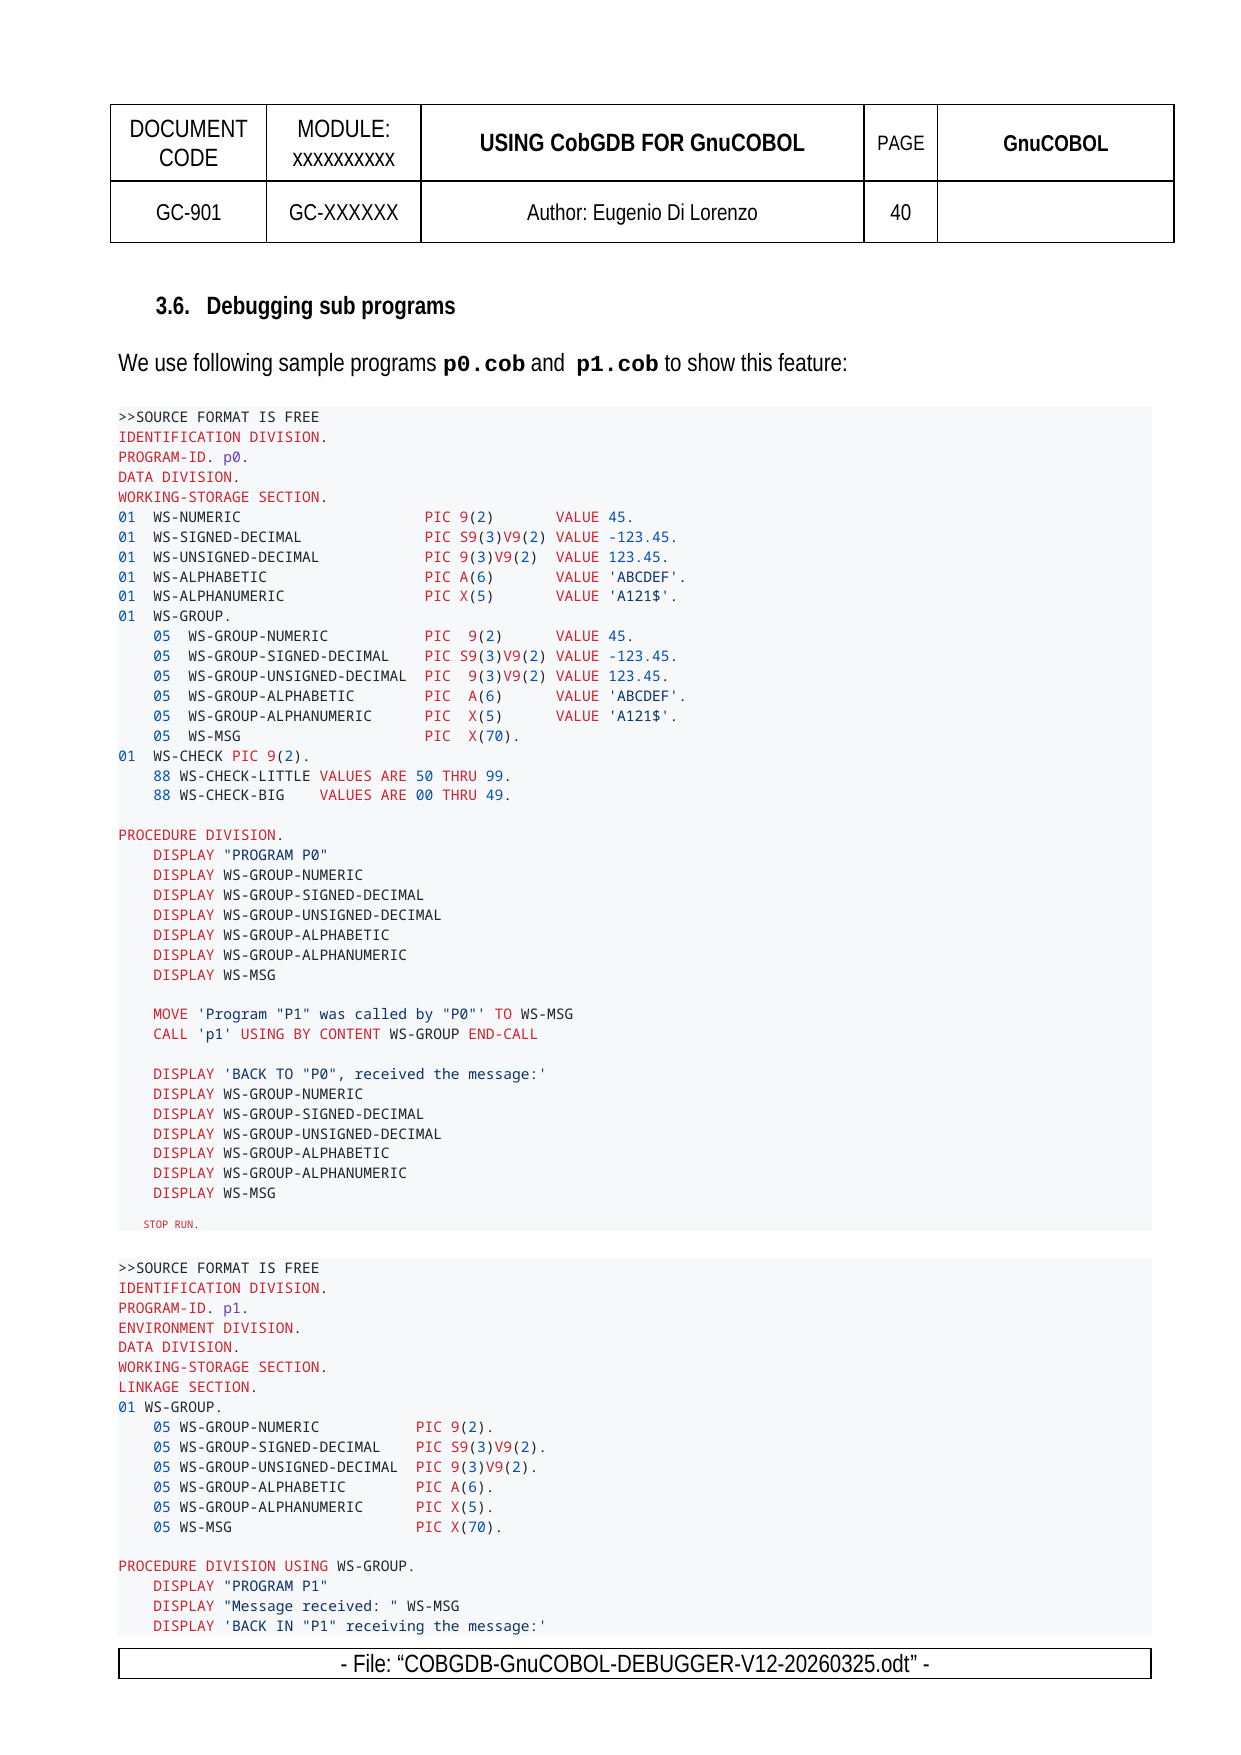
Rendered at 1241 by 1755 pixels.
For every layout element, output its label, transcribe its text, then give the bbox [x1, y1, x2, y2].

text 01 WS-ALPHABETIC PIC A(6) VALUE 'ABCDEF'. [118, 566, 1152, 586]
text 01 WS-CHECK PIC 9(2). [118, 745, 1152, 765]
text DISPLAY WS-GROUP-ALPHANUMERIC [118, 1163, 1152, 1183]
text 05 WS-GROUP-NUMERIC PIC 9(2) VALUE 45. [118, 626, 1152, 646]
text 05 WS-GROUP-NUMERIC PIC 9(2). [118, 1417, 1152, 1437]
text WORKING-STORAGE SECTION. [118, 1357, 1152, 1377]
text DATA DIVISION. [118, 467, 1152, 487]
text DISPLAY WS-GROUP-ALPHABETIC [118, 924, 1152, 944]
text DATA DIVISION. [118, 1337, 1152, 1357]
text DISPLAY WS-GROUP-UNSIGNED-DECIMAL [118, 1123, 1152, 1143]
text DISPLAY 'BACK TO "P0", received the message:' [118, 1064, 1152, 1084]
text 01 WS-GROUP. [118, 606, 1152, 626]
text DISPLAY WS-GROUP-SIGNED-DECIMAL [118, 1103, 1152, 1123]
text WORKING-STORAGE SECTION. [118, 487, 1152, 507]
text DISPLAY WS-GROUP-ALPHABETIC [118, 1143, 1152, 1163]
text 05 WS-GROUP-UNSIGNED-DECIMAL PIC 9(3)V9(2) VALUE 123.45. [118, 666, 1152, 686]
text 05 WS-GROUP-ALPHANUMERIC PIC X(5) VALUE 'A121$'. [118, 706, 1152, 726]
text DISPLAY WS-GROUP-UNSIGNED-DECIMAL [118, 904, 1152, 924]
text PROCEDURE DIVISION USING WS-GROUP. [118, 1556, 1152, 1576]
text 05 WS-GROUP-ALPHABETIC PIC A(6) VALUE 'ABCDEF'. [118, 686, 1152, 706]
text PROGRAM-ID. p0. [118, 447, 1152, 467]
text 88 WS-CHECK-BIG VALUES ARE 00 THRU 49. [118, 785, 1152, 805]
text 05 WS-GROUP-ALPHANUMERIC PIC X(5). [118, 1496, 1152, 1516]
text 88 WS-CHECK-LITTLE VALUES ARE 50 THRU 99. [118, 765, 1152, 785]
text 01 WS-GROUP. [118, 1397, 1152, 1417]
text DISPLAY 'BACK IN "P1" receiving the message:' [118, 1616, 1152, 1636]
text DISPLAY WS-GROUP-NUMERIC [118, 865, 1152, 885]
text DISPLAY WS-MSG [118, 1183, 1152, 1203]
text 05 WS-GROUP-SIGNED-DECIMAL PIC S9(3)V9(2). [118, 1437, 1152, 1457]
text PROCEDURE DIVISION. [118, 825, 1152, 845]
text IDENTIFICATION DIVISION. [118, 1278, 1152, 1297]
text LINKAGE SECTION. [118, 1377, 1152, 1397]
subtitle Debugging sub programs [156, 291, 1152, 319]
text CALL 'p1' USING BY CONTENT WS-GROUP END-CALL [118, 1024, 1152, 1044]
text DISPLAY "PROGRAM P0" [118, 845, 1152, 865]
text DISPLAY WS-GROUP-SIGNED-DECIMAL [118, 885, 1152, 904]
text 01 WS-UNSIGNED-DECIMAL PIC 9(3)V9(2) VALUE 123.45. [118, 546, 1152, 566]
text We use following sample programs p0.cob and p1.cob to show this feature: [118, 348, 1152, 378]
text 05 WS-MSG PIC X(70). [118, 1516, 1152, 1536]
text DISPLAY WS-MSG [118, 964, 1152, 984]
text 05 WS-GROUP-UNSIGNED-DECIMAL PIC 9(3)V9(2). [118, 1457, 1152, 1477]
text DISPLAY WS-GROUP-ALPHANUMERIC [118, 944, 1152, 964]
text 01 WS-NUMERIC PIC 9(2) VALUE 45. [118, 507, 1152, 527]
text 05 WS-GROUP-ALPHABETIC PIC A(6). [118, 1477, 1152, 1496]
text 05 WS-MSG PIC X(70). [118, 726, 1152, 745]
text DISPLAY "Message received: " WS-MSG [118, 1596, 1152, 1616]
text STOP RUN. [118, 1217, 1152, 1231]
text 05 WS-GROUP-SIGNED-DECIMAL PIC S9(3)V9(2) VALUE -123.45. [118, 646, 1152, 666]
text IDENTIFICATION DIVISION. [118, 427, 1152, 447]
text MOVE 'Program "P1" was called by "P0"' TO WS-MSG [118, 1004, 1152, 1024]
text DISPLAY "PROGRAM P1" [118, 1576, 1152, 1596]
text 01 WS-SIGNED-DECIMAL PIC S9(3)V9(2) VALUE -123.45. [118, 527, 1152, 546]
text PROGRAM-ID. p1. [118, 1297, 1152, 1317]
text DISPLAY WS-GROUP-NUMERIC [118, 1084, 1152, 1103]
text ENVIRONMENT DIVISION. [118, 1317, 1152, 1337]
text >>SOURCE FORMAT IS FREE [118, 407, 1152, 427]
text >>SOURCE FORMAT IS FREE [118, 1258, 1152, 1278]
text 01 WS-ALPHANUMERIC PIC X(5) VALUE 'A121$'. [118, 586, 1152, 606]
